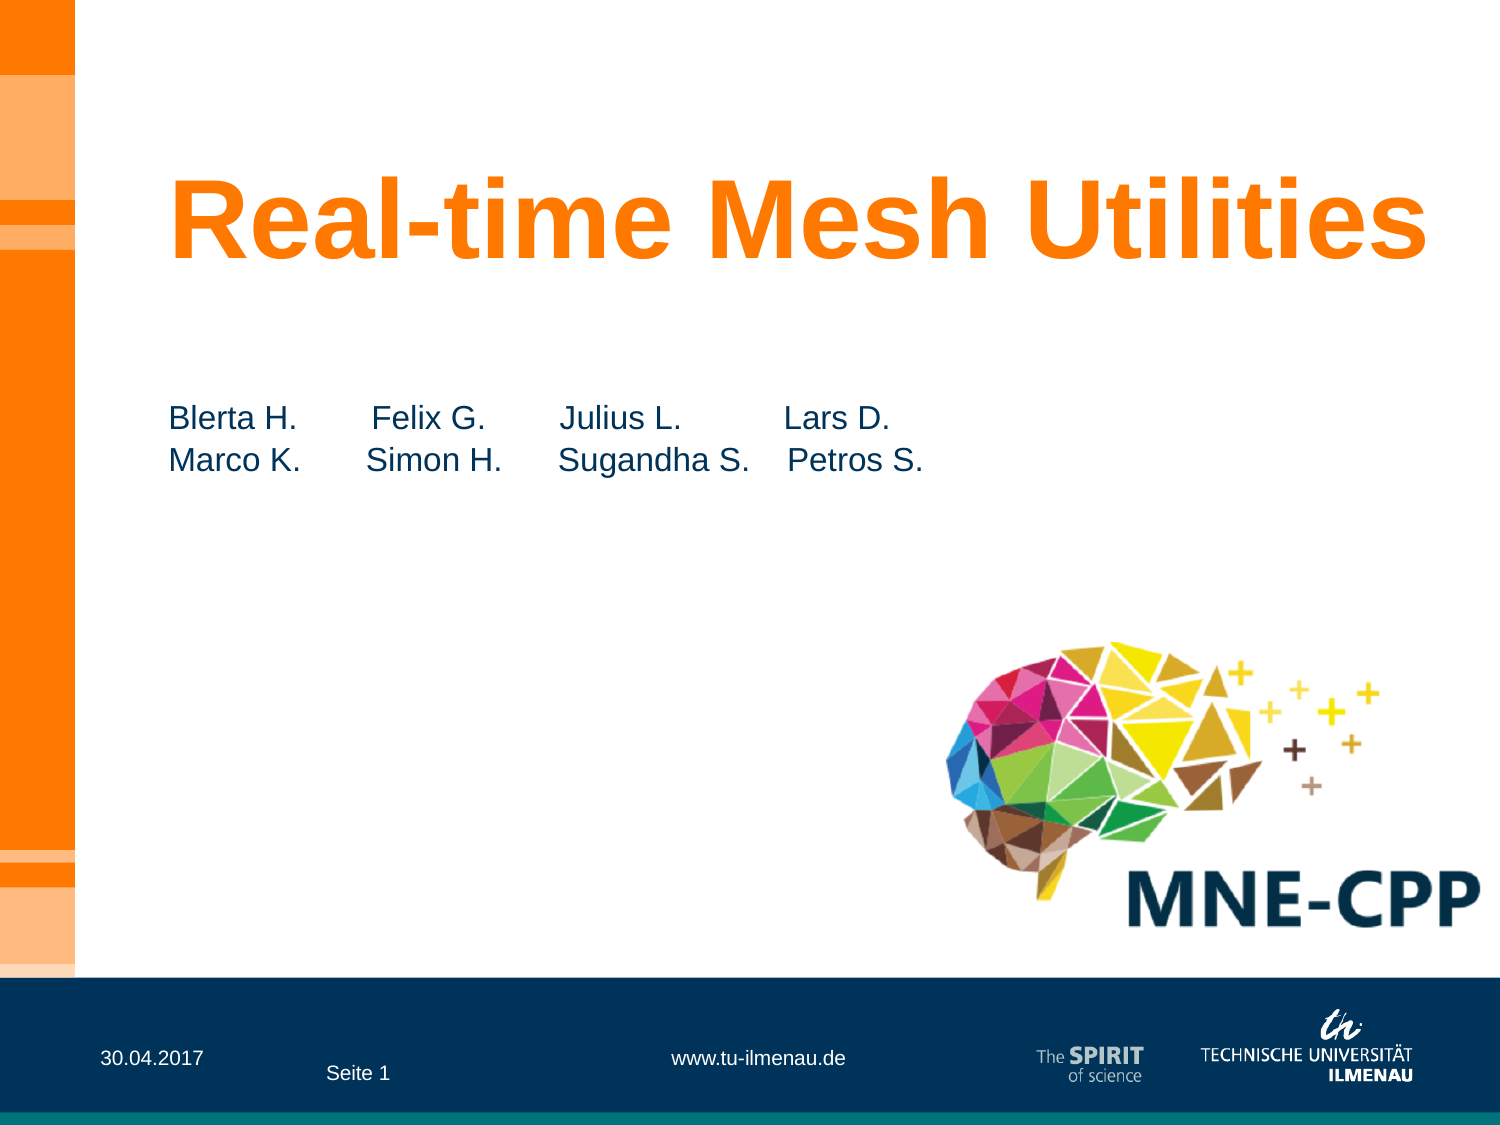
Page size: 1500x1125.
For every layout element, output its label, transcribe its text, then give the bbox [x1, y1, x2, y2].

text_box 30.04.2017 [100, 1037, 276, 1088]
picture [922, 642, 1488, 973]
text_box www.tu-ilmenau.de [644, 1037, 858, 1088]
picture [1033, 1040, 1147, 1085]
text_box Real-time Mesh Utilities Blerta H. Felix G. Julius L. Lars D. Marco K. Simon H. Sugandha S. Petros S. [153, 149, 1500, 1028]
text_box Seite <number> [289, 1051, 427, 1102]
picture [1200, 1028, 1413, 1082]
